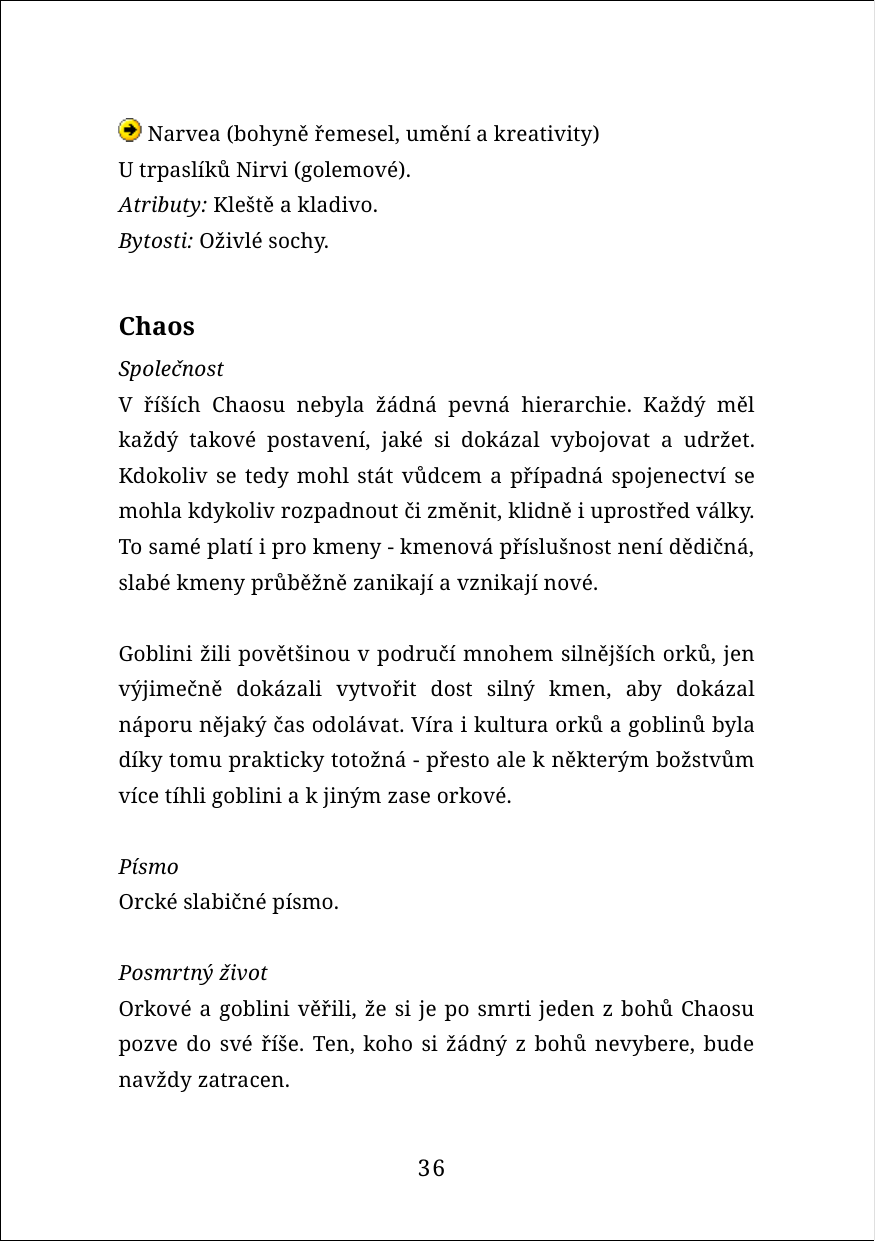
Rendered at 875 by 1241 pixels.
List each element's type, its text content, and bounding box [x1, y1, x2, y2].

subtitle Chaos [118, 309, 756, 343]
text Společnost V říších Chaosu nebyla žádná pevná hierarchie. Každý měl každý takové postavení, jaké si dokázal vybojovat a udržet. Kdokoliv se tedy mohl stát vůdcem a případná spojenectví se mohla kdykoliv rozpadnout či změnit, klidně i uprostřed války. To samé platí i pro kmeny - kmenová příslušnost není dědičná, slabé kmeny průběžně zanikají a vznikají nové. Goblini žili povětšinou v područí mnohem silnějších orků, jen výjimečně dokázali vytvořit dost silný kmen, aby dokázal náporu nějaký čas odolávat. Víra i kultura orků a goblinů byla díky tomu prakticky totožná - přesto ale k některým božstvům více tíhli goblini a k jiným zase orkové. Písmo Orcké slabičné písmo. Posmrtný život Orkové a goblini věřili, že si je po smrti jeden z bohů Chaosu pozve do své říše. Ten, koho si žádný z bohů nevybere, bude navždy zatracen. [118, 354, 756, 1093]
text Narvea (bohyně řemesel, umění a kreativity) U trpaslíků Nirvi (golemové). Atributy: Kleště a kladivo. Bytosti: Oživlé sochy. [118, 118, 756, 254]
picture [118, 118, 142, 142]
